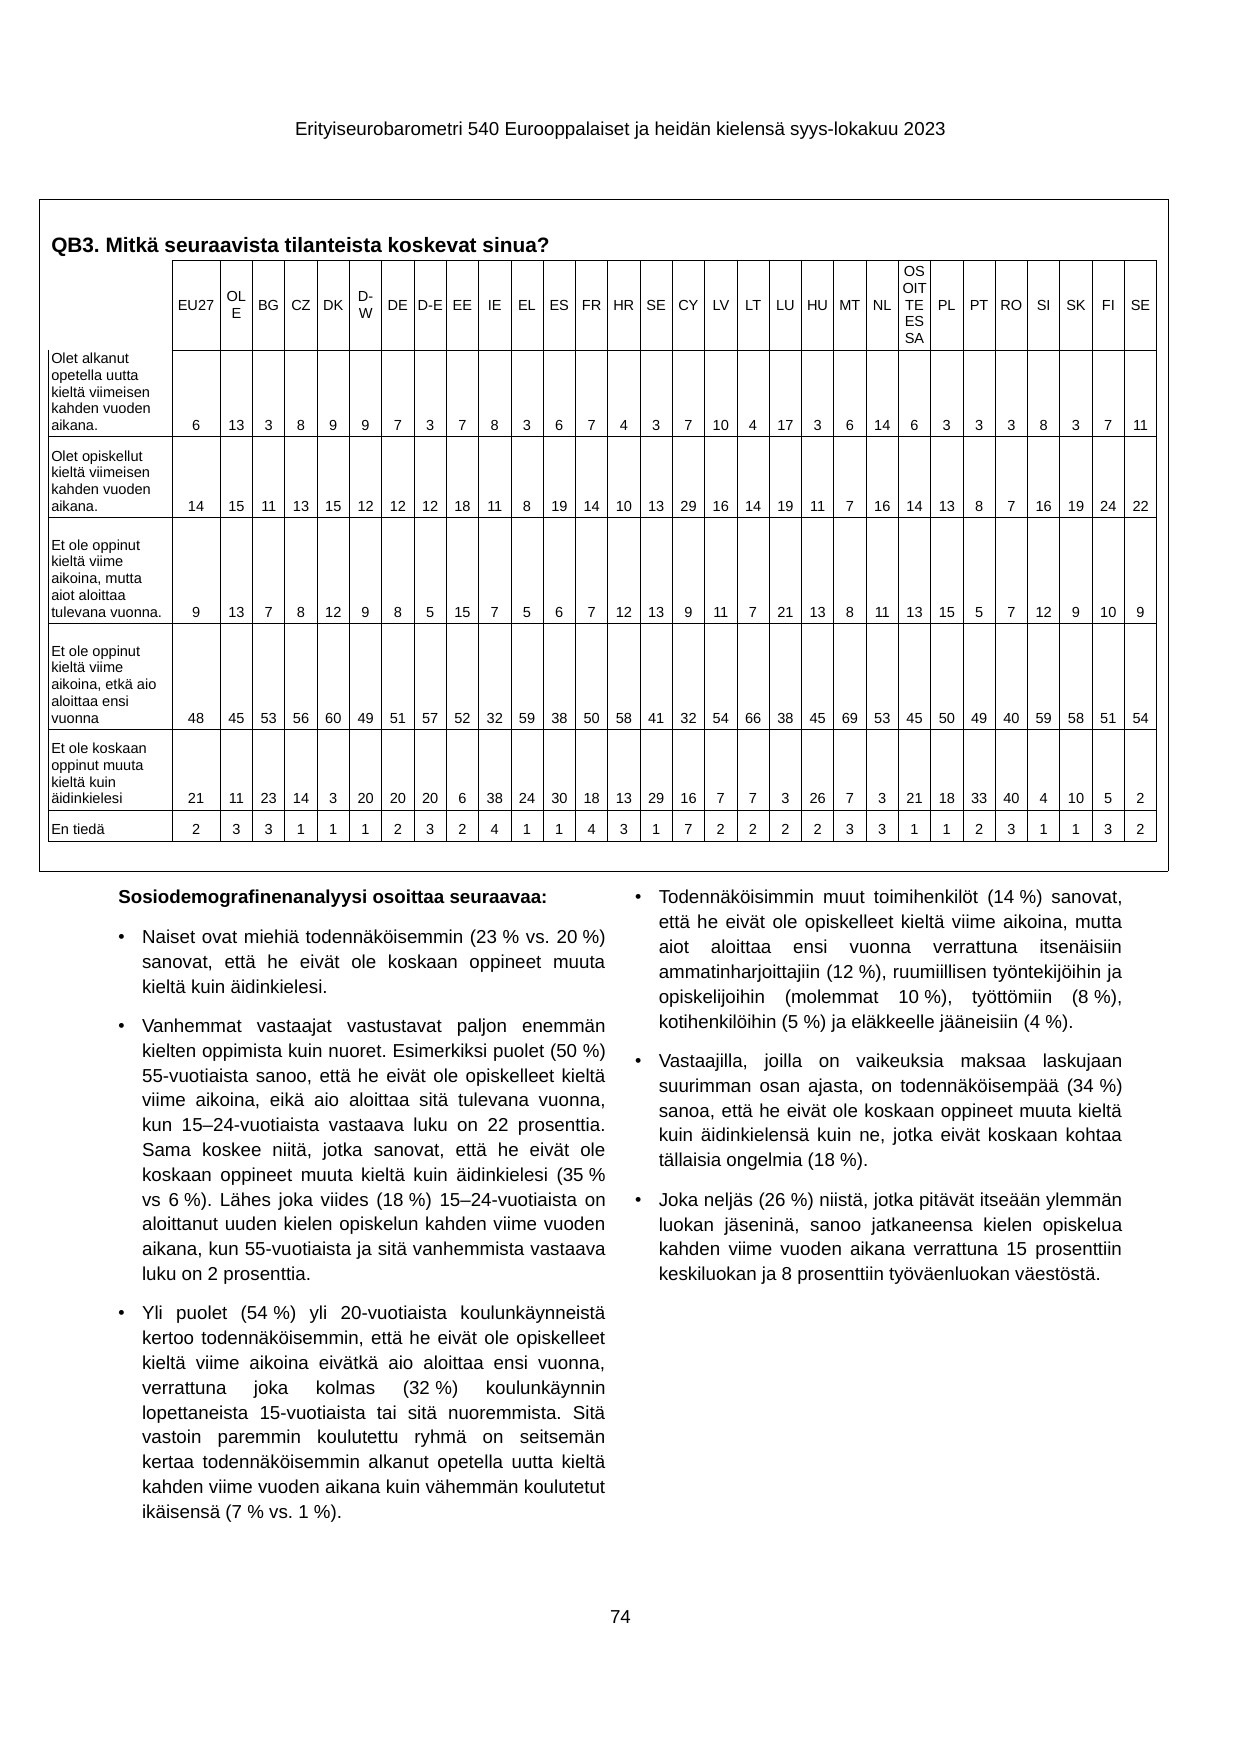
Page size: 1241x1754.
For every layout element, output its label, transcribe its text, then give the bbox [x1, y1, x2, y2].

table_cell 14 [867, 351, 898, 436]
table_cell 10 [1093, 518, 1124, 623]
table_cell SE [641, 261, 672, 349]
table_cell 2 [770, 811, 801, 841]
table_cell 20 [382, 730, 414, 810]
table_cell 4 [738, 351, 769, 436]
table_cell 3 [996, 351, 1027, 436]
table_cell 6 [544, 351, 575, 436]
table_cell Et ole koskaan oppinut muuta kieltä kuin äidinkielesi [49, 730, 172, 810]
table_cell 6 [834, 351, 866, 436]
table_cell 4 [1028, 730, 1059, 810]
table_cell 38 [479, 730, 511, 810]
table_cell 14 [738, 437, 769, 517]
table_cell 20 [350, 730, 381, 810]
table_cell 14 [576, 437, 607, 517]
table_cell 54 [1125, 624, 1156, 729]
table_cell 7 [834, 730, 866, 810]
list Vastaajilla, joilla on vaikeuksia maksaa laskujaan suurimman osan ajasta, on todennäköisempää (34 %) sanoa, että he eivät ole koskaan oppineet muuta kieltä kuin äidinkielensä kuin ne, jotka eivät koskaan kohtaa tällaisia ongelmia (18 %). [635, 1050, 1122, 1171]
table_cell 7 [253, 518, 284, 623]
table_cell 21 [899, 730, 930, 810]
table_cell 48 [173, 624, 220, 729]
table_cell 2 [738, 811, 769, 841]
table_cell 6 [899, 351, 930, 436]
table_cell EE [447, 261, 478, 349]
table_cell 1 [544, 811, 575, 841]
table_cell 11 [253, 437, 284, 517]
table_cell 19 [544, 437, 575, 517]
list Yli puolet (54 %) yli 20-vuotiaista koulunkäynneistä kertoo todennäköisemmin, että he eivät ole opiskelleet kieltä viime aikoina eivätkä aio aloittaa ensi vuonna, verrattuna joka kolmas (32 %) koulunkäynnin lopettaneista 15-vuotiaista tai sitä nuoremmista. Sitä vastoin paremmin koulutettu ryhmä on seitsemän kertaa todennäköisemmin alkanut opetella uutta kieltä kahden viime vuoden aikana kuin vähemmän koulutetut ikäisensä (7 % vs. 1 %). [118, 1302, 605, 1522]
table_cell 7 [738, 518, 769, 623]
table_cell 7 [382, 351, 414, 436]
table_cell HU [802, 261, 833, 349]
table_cell 45 [221, 624, 252, 729]
table_cell EL [512, 261, 543, 349]
table_cell 53 [867, 624, 898, 729]
table_cell BG [253, 261, 284, 349]
table_cell 3 [996, 811, 1027, 841]
table_cell 40 [996, 624, 1027, 729]
table_cell 8 [1028, 351, 1059, 436]
table_cell 45 [802, 624, 833, 729]
table_cell 23 [253, 730, 284, 810]
table_cell 13 [608, 730, 640, 810]
table_cell FI [1093, 261, 1124, 349]
table_cell 59 [1028, 624, 1059, 729]
table_cell 8 [512, 437, 543, 517]
table_cell 2 [447, 811, 478, 841]
table_cell 51 [382, 624, 414, 729]
text [39, 177, 1168, 199]
table_cell 2 [705, 811, 737, 841]
table_cell 3 [867, 730, 898, 810]
table_cell 8 [834, 518, 866, 623]
table_cell SE [1125, 261, 1156, 349]
table_cell ES [544, 261, 575, 349]
table_cell 24 [512, 730, 543, 810]
table_cell 7 [738, 730, 769, 810]
table_cell 41 [641, 624, 672, 729]
table_cell 30 [544, 730, 575, 810]
table_cell 1 [899, 811, 930, 841]
table_cell 38 [770, 624, 801, 729]
table_cell 14 [899, 437, 930, 517]
table_cell 5 [1093, 730, 1124, 810]
table_cell 7 [447, 351, 478, 436]
table_cell 6 [447, 730, 478, 810]
table_cell 53 [253, 624, 284, 729]
table_cell 12 [318, 518, 349, 623]
table_cell 2 [382, 811, 414, 841]
table_cell 8 [285, 518, 317, 623]
table_cell 26 [802, 730, 833, 810]
table_cell 8 [285, 351, 317, 436]
text Sosiodemografinenanalyysi osoittaa seuraavaa: [118, 872, 605, 908]
table_cell 2 [802, 811, 833, 841]
table_cell 1 [350, 811, 381, 841]
table_cell Olet opiskellut kieltä viimeisen kahden vuoden aikana. [49, 437, 172, 517]
table_cell 54 [705, 624, 737, 729]
list Naiset ovat miehiä todennäköisemmin (23 % vs. 20 %) sanovat, että he eivät ole koskaan oppineet muuta kieltä kuin äidinkielesi. [118, 926, 605, 997]
table_cell 38 [544, 624, 575, 729]
table_cell 7 [834, 437, 866, 517]
table_cell 3 [253, 351, 284, 436]
table_cell SI [1028, 261, 1059, 349]
table_cell 57 [415, 624, 446, 729]
table_cell 16 [673, 730, 704, 810]
table_cell 66 [738, 624, 769, 729]
table_cell En tiedä [49, 811, 172, 841]
table_cell 3 [1093, 811, 1124, 841]
table_cell 3 [415, 811, 446, 841]
table_cell 7 [996, 518, 1027, 623]
table_cell 50 [576, 624, 607, 729]
table_cell 22 [1125, 437, 1156, 517]
table_cell DK [318, 261, 349, 349]
list [635, 177, 1122, 198]
table_cell OLE [221, 261, 252, 349]
table_cell 12 [1028, 518, 1059, 623]
table_cell 18 [931, 730, 963, 810]
table_cell 3 [964, 351, 995, 436]
table_cell 9 [173, 518, 220, 623]
table_cell 3 [318, 730, 349, 810]
table_cell 4 [608, 351, 640, 436]
table_cell PT [964, 261, 995, 349]
table_cell 33 [964, 730, 995, 810]
table_cell 12 [415, 437, 446, 517]
table_cell 6 [173, 351, 220, 436]
table_cell 32 [479, 624, 511, 729]
table_cell 3 [770, 730, 801, 810]
table_cell PL [931, 261, 963, 349]
table_cell 9 [1060, 518, 1092, 623]
table_cell 58 [608, 624, 640, 729]
table_cell 7 [705, 730, 737, 810]
table_cell 6 [544, 518, 575, 623]
table_cell Et ole oppinut kieltä viime aikoina, etkä aio aloittaa ensi vuonna [49, 624, 172, 729]
table_cell 16 [867, 437, 898, 517]
table_cell 10 [1060, 730, 1092, 810]
table_cell D-W [350, 261, 381, 349]
table_cell 17 [770, 351, 801, 436]
table_cell 11 [802, 437, 833, 517]
table_cell 8 [382, 518, 414, 623]
table_cell 13 [221, 351, 252, 436]
table_cell 3 [221, 811, 252, 841]
table_cell 29 [641, 730, 672, 810]
table_cell 18 [447, 437, 478, 517]
table_cell 21 [173, 730, 220, 810]
table_cell 7 [673, 811, 704, 841]
table_cell 3 [415, 351, 446, 436]
table_cell 5 [964, 518, 995, 623]
table_cell 9 [318, 351, 349, 436]
table_cell 3 [608, 811, 640, 841]
table_cell 7 [576, 351, 607, 436]
table_cell 9 [350, 351, 381, 436]
table_cell 12 [608, 518, 640, 623]
table_cell 50 [931, 624, 963, 729]
list Todennäköisimmin muut toimihenkilöt (14 %) sanovat, että he eivät ole opiskelleet kieltä viime aikoina, mutta aiot aloittaa ensi vuonna verrattuna itsenäisiin ammatinharjoittajiin (12 %), ruumiillisen työntekijöihin ja opiskelijoihin (molemmat 10 %), työttömiin (8 %), kotihenkilöihin (5 %) ja eläkkeelle jääneisiin (4 %). [635, 872, 1122, 1032]
table_cell 32 [673, 624, 704, 729]
table_cell 11 [221, 730, 252, 810]
table_cell 58 [1060, 624, 1092, 729]
table_cell 49 [964, 624, 995, 729]
table_cell 13 [641, 437, 672, 517]
table_cell 7 [673, 351, 704, 436]
table_cell 1 [1028, 811, 1059, 841]
table_cell RO [996, 261, 1027, 349]
table_cell 10 [705, 351, 737, 436]
table_cell 2 [964, 811, 995, 841]
table_cell OSOITTEESSA [899, 261, 930, 349]
table_cell 1 [512, 811, 543, 841]
table_cell 2 [1125, 811, 1156, 841]
table_cell CY [673, 261, 704, 349]
table_cell 13 [285, 437, 317, 517]
table_cell 13 [802, 518, 833, 623]
table_cell [48, 260, 172, 349]
table_cell 18 [576, 730, 607, 810]
table_cell 13 [641, 518, 672, 623]
table_cell 5 [512, 518, 543, 623]
table_cell 21 [770, 518, 801, 623]
table_cell HR [608, 261, 640, 349]
table_cell 16 [1028, 437, 1059, 517]
table_cell 1 [641, 811, 672, 841]
table_cell 8 [479, 351, 511, 436]
list Joka neljäs (26 %) niistä, jotka pitävät itseään ylemmän luokan jäseninä, sanoo jatkaneensa kielen opiskelua kahden viime vuoden aikana verrattuna 15 prosenttiin keskiluokan ja 8 prosenttiin työväenluokan väestöstä. [635, 1188, 1122, 1284]
table_cell 3 [253, 811, 284, 841]
text [40, 200, 1168, 871]
table_cell 14 [173, 437, 220, 517]
table_cell 15 [221, 437, 252, 517]
table_cell 20 [415, 730, 446, 810]
table_cell 29 [673, 437, 704, 517]
table_cell 12 [350, 437, 381, 517]
table_cell 40 [996, 730, 1027, 810]
table_cell 5 [415, 518, 446, 623]
table_cell LT [738, 261, 769, 349]
table_cell IE [479, 261, 511, 349]
table_cell LU [770, 261, 801, 349]
table_cell 60 [318, 624, 349, 729]
table_cell 51 [1093, 624, 1124, 729]
table_cell 7 [479, 518, 511, 623]
table_cell SK [1060, 261, 1092, 349]
table_cell CZ [285, 261, 317, 349]
table_cell 9 [1125, 518, 1156, 623]
table_cell 3 [834, 811, 866, 841]
table_cell 3 [512, 351, 543, 436]
table_cell 3 [931, 351, 963, 436]
table_cell LV [705, 261, 737, 349]
table_header QB3. Mitkä seuraavista tilanteista koskevat sinua? [48, 229, 1156, 260]
table_cell 16 [705, 437, 737, 517]
table_cell 3 [641, 351, 672, 436]
table_cell 59 [512, 624, 543, 729]
table_cell FR [576, 261, 607, 349]
table_cell Et ole oppinut kieltä viime aikoina, mutta aiot aloittaa tulevana vuonna. [49, 518, 172, 623]
table_cell 56 [285, 624, 317, 729]
table_cell 11 [705, 518, 737, 623]
table_cell 52 [447, 624, 478, 729]
table_cell 24 [1093, 437, 1124, 517]
table_cell 3 [1060, 351, 1092, 436]
table_cell 11 [479, 437, 511, 517]
table_cell 1 [285, 811, 317, 841]
table_cell 15 [447, 518, 478, 623]
table_cell 9 [350, 518, 381, 623]
table_cell DE [382, 261, 414, 349]
table_cell 2 [173, 811, 220, 841]
table_cell 14 [285, 730, 317, 810]
table_cell 11 [1125, 351, 1156, 436]
table_cell 1 [931, 811, 963, 841]
table_cell 45 [899, 624, 930, 729]
table_cell 49 [350, 624, 381, 729]
table_cell 4 [576, 811, 607, 841]
table_cell 15 [318, 437, 349, 517]
table_cell 11 [867, 518, 898, 623]
table_cell NL [867, 261, 898, 349]
table_cell 2 [1125, 730, 1156, 810]
table_cell 7 [1093, 351, 1124, 436]
table_cell 1 [1060, 811, 1092, 841]
table_cell 12 [382, 437, 414, 517]
table_cell 3 [867, 811, 898, 841]
table_cell 4 [479, 811, 511, 841]
table_cell 15 [931, 518, 963, 623]
list Vanhemmat vastaajat vastustavat paljon enemmän kielten oppimista kuin nuoret. Esimerkiksi puolet (50 %) 55-vuotiaista sanoo, että he eivät ole opiskelleet kieltä viime aikoina, eikä aio aloittaa sitä tulevana vuonna, kun 15–24-vuotiaista vastaava luku on 22 prosenttia. Sama koskee niitä, jotka sanovat, että he eivät ole koskaan oppineet muuta kieltä kuin äidinkielesi (35 % vs 6 %). Lähes joka viides (18 %) 15–24-vuotiaista on aloittanut uuden kielen opiskelun kahden viime vuoden aikana, kun 55-vuotiaista ja sitä vanhemmista vastaava luku on 2 prosenttia. [118, 1015, 605, 1284]
table_cell 10 [608, 437, 640, 517]
table_cell 1 [318, 811, 349, 841]
table_cell 7 [576, 518, 607, 623]
table_cell MT [834, 261, 866, 349]
table_cell 69 [834, 624, 866, 729]
table_cell 7 [996, 437, 1027, 517]
table_cell 13 [899, 518, 930, 623]
table_cell 13 [931, 437, 963, 517]
table_cell 19 [1060, 437, 1092, 517]
table_cell 13 [221, 518, 252, 623]
table_cell 8 [964, 437, 995, 517]
table_cell 19 [770, 437, 801, 517]
table_cell D-E [415, 261, 446, 349]
table_cell EU27 [173, 261, 220, 349]
table_cell Olet alkanut opetella uutta kieltä viimeisen kahden vuoden aikana. [49, 350, 172, 436]
table_cell 9 [673, 518, 704, 623]
table_cell 3 [802, 351, 833, 436]
